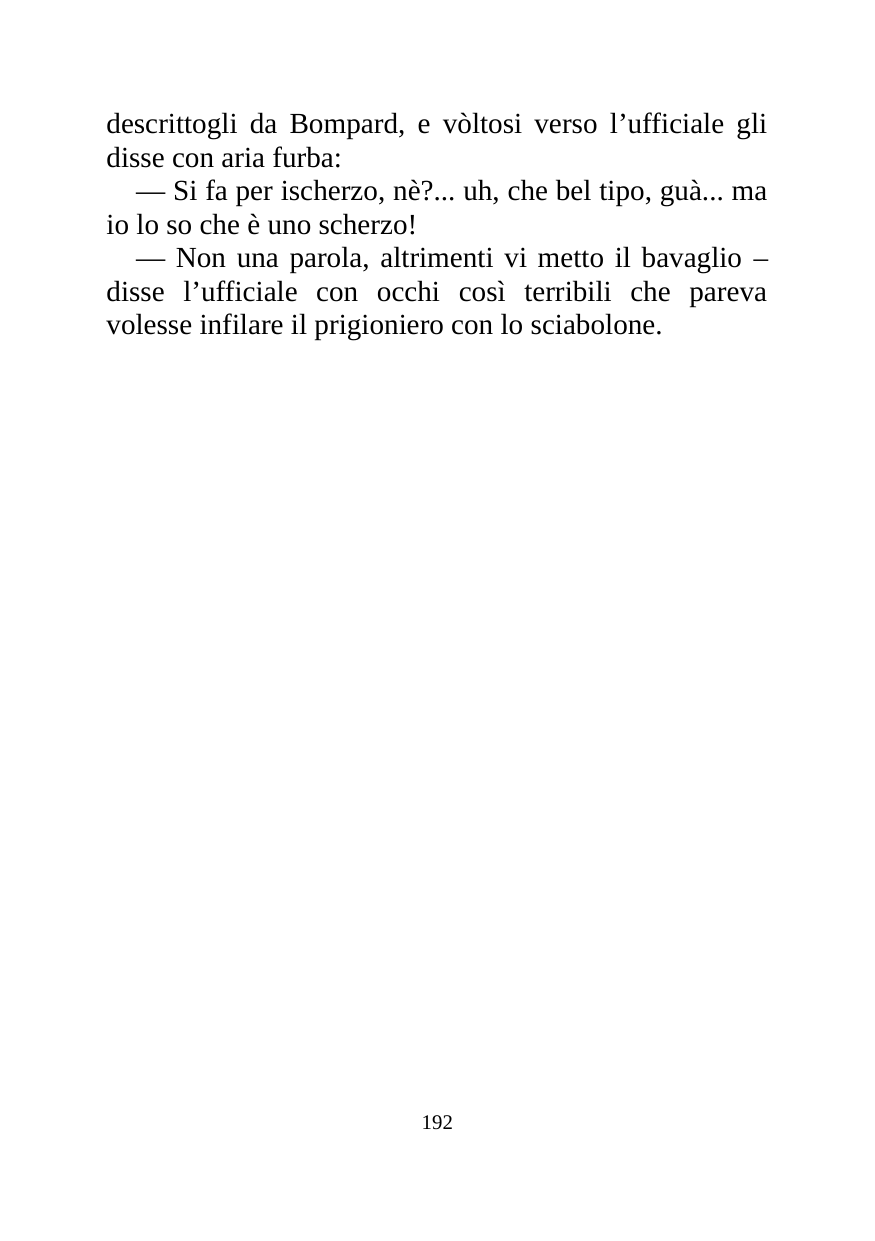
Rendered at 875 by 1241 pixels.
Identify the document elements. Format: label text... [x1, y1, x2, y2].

text — Non una parola, altrimenti vi metto il bavaglio – disse l’ufficiale con occhi così terribili che pareva volesse infilare il prigioniero con lo sciabolone. [106, 240, 768, 341]
text — Si fa per ischerzo, nè?... uh, che bel tipo, guà... ma io lo so che è uno scherzo! [106, 173, 768, 240]
text descrittogli da Bompard, e vòltosi verso l’ufficiale gli disse con aria furba: [106, 106, 768, 173]
